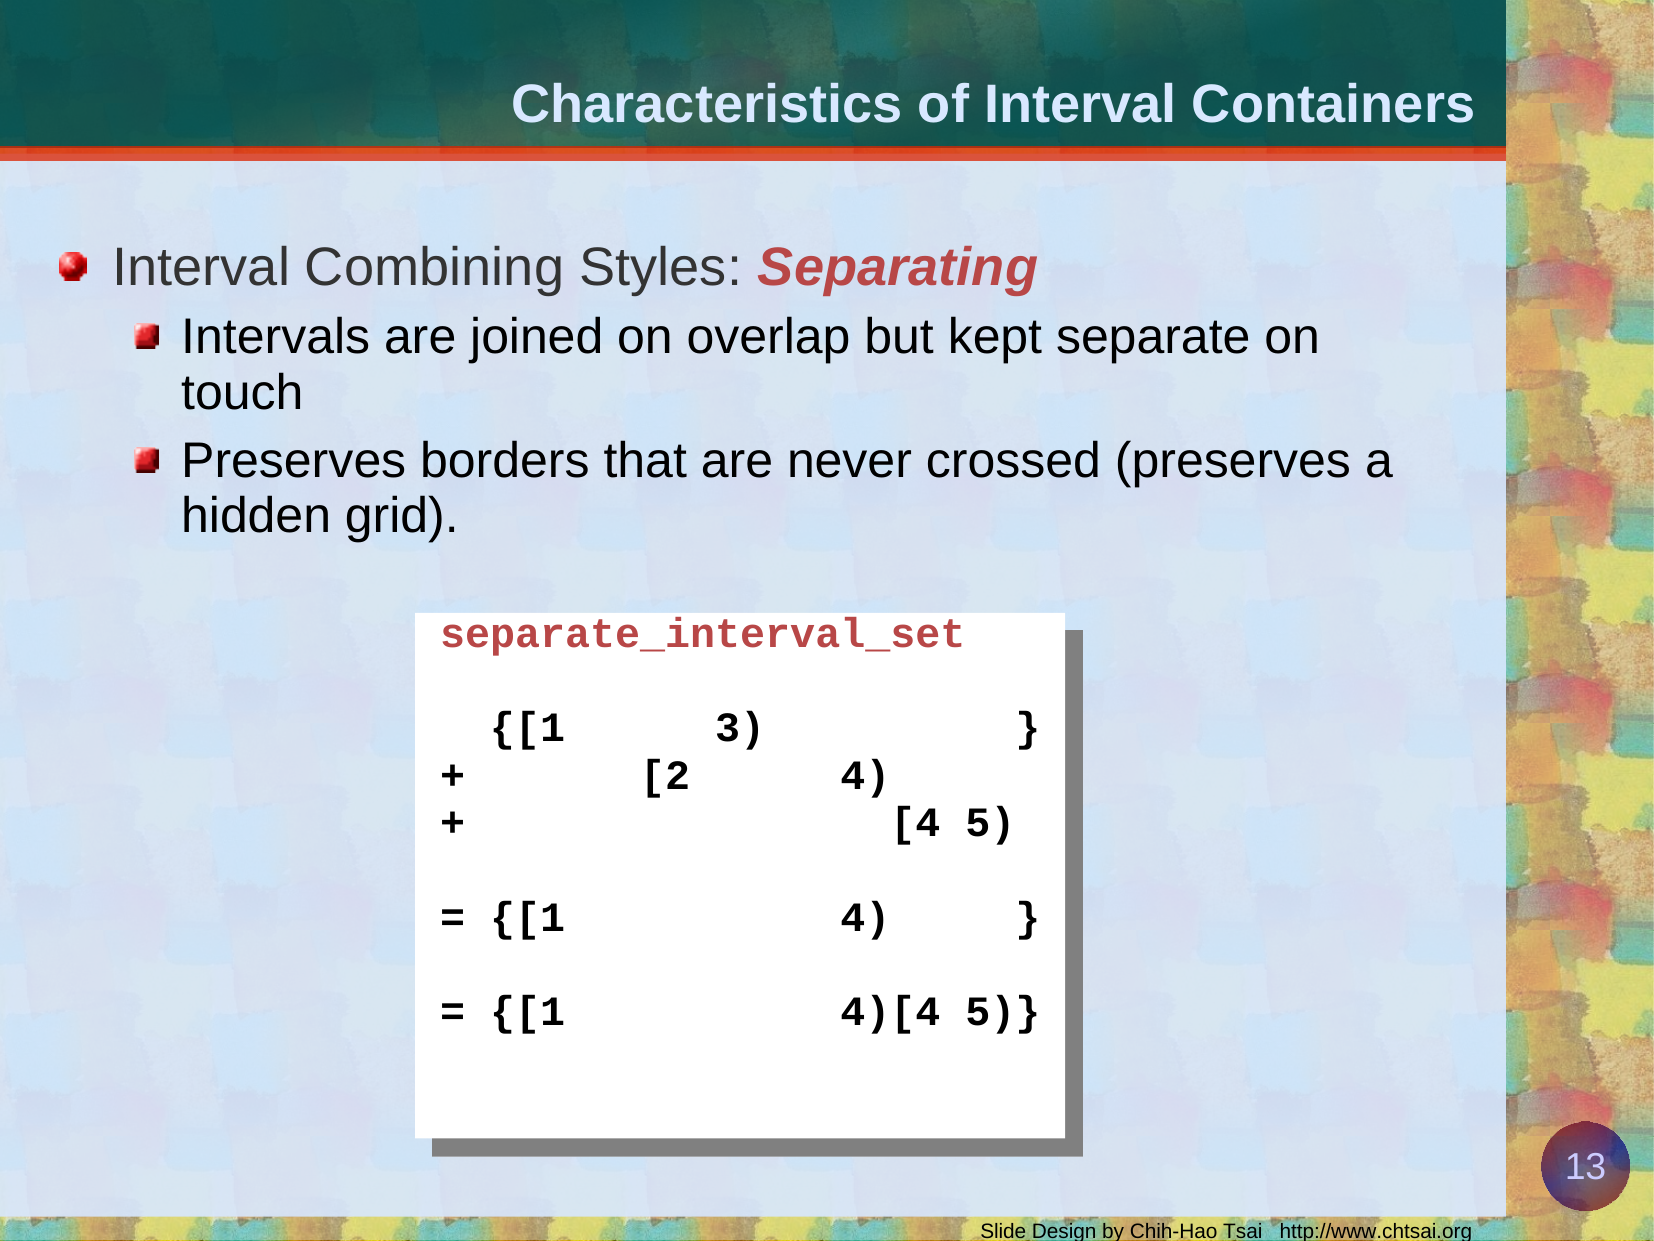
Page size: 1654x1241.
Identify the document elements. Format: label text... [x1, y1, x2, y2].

title Characteristics of Interval Containers [29, 59, 1477, 148]
list Interval Combining Styles: Separating Intervals are joined on overlap but kept separate on touch Preserves borders that are never crossed (preserves a hidden grid). [59, 236, 1418, 566]
text_box separate_interval_set {[1 3) } + [2 4) + [4 5) = {[1 4) } = {[1 4)[4 5)} [415, 612, 1066, 1139]
